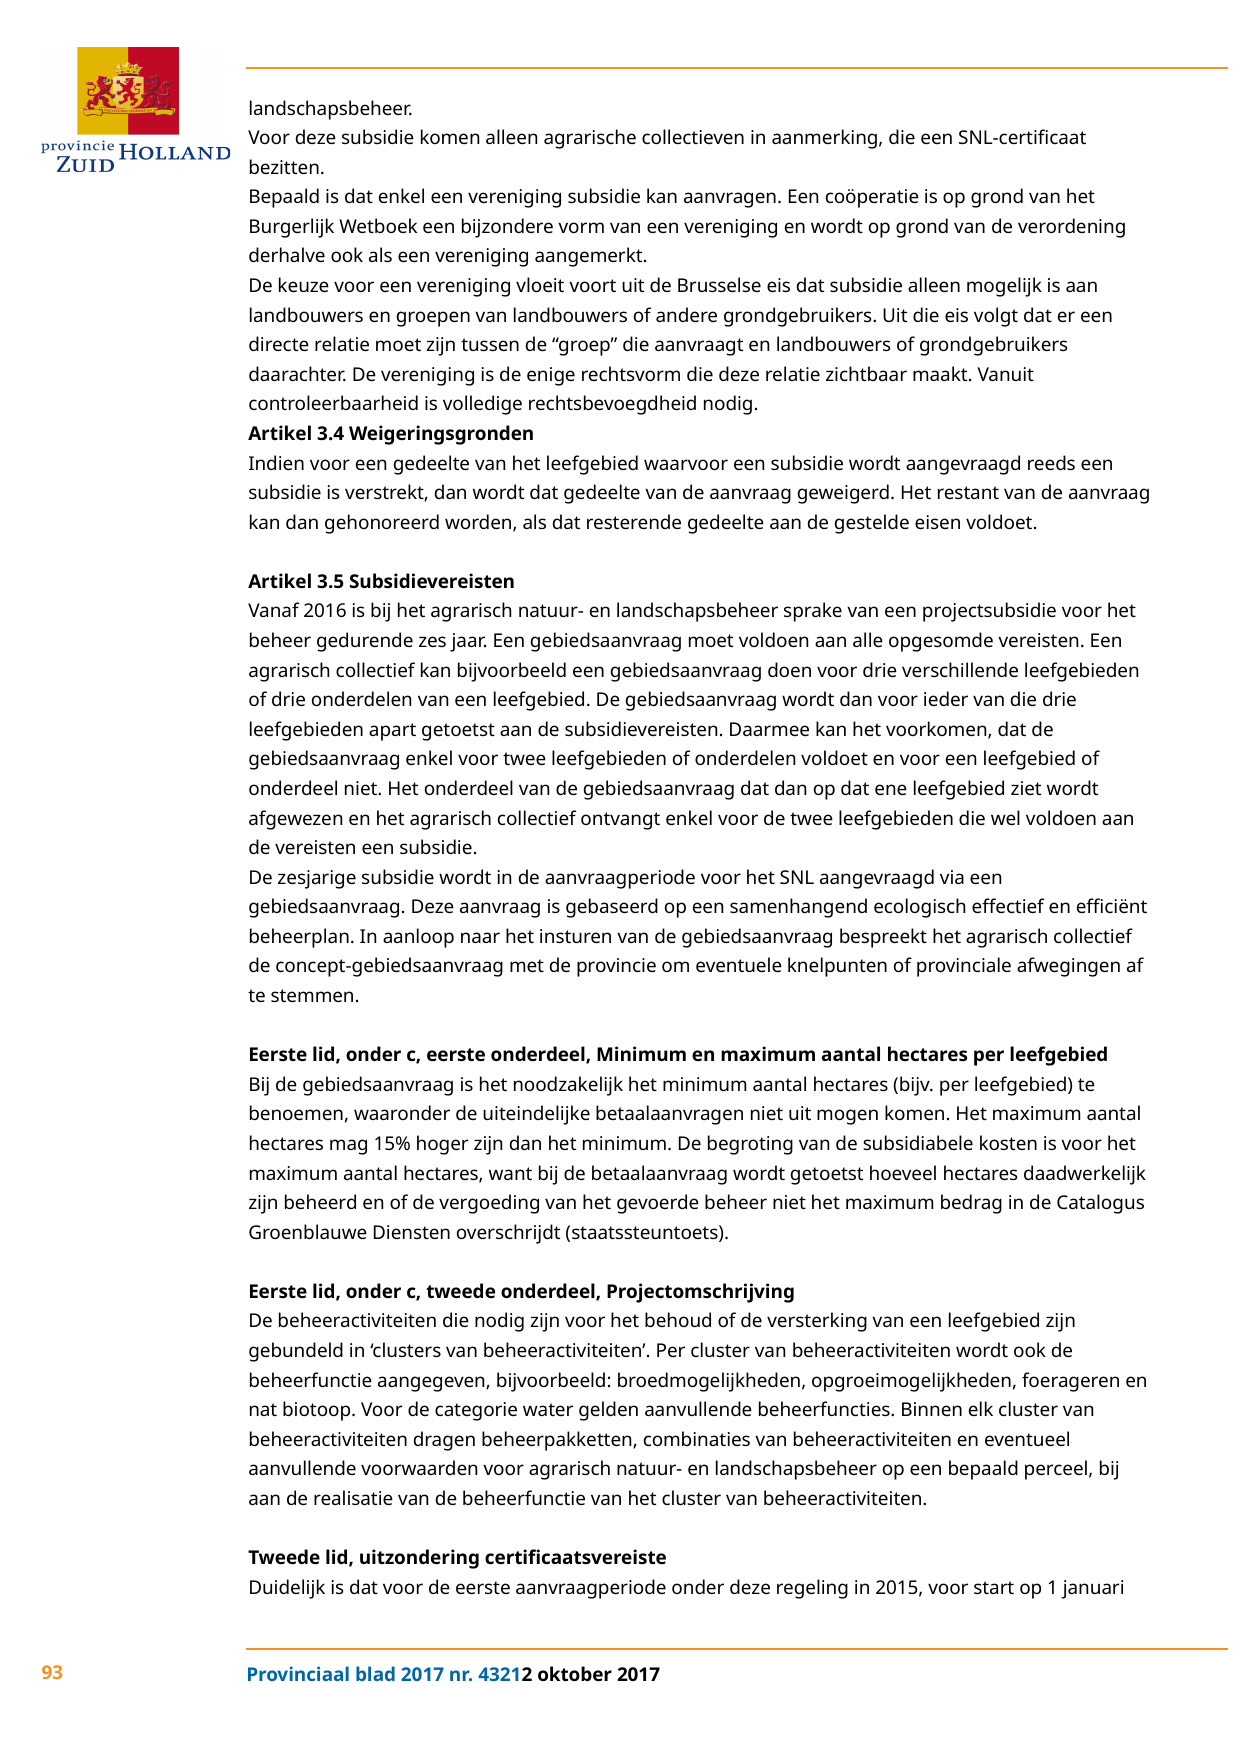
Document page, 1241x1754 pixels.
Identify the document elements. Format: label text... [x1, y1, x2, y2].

text Duidelijk is dat voor de eerste aanvraagperiode onder deze regeling in 2015, voor start op 1 januari [248, 1574, 1152, 1600]
text Eerste lid, onder c, tweede onderdeel, Projectomschrijving [248, 1278, 1152, 1304]
text Bij de gebiedsaanvraag is het noodzakelijk het minimum aantal hectares (bijv. per leefgebied) te benoemen, waaronder de uiteindelijke betaalaanvragen niet uit mogen komen. Het maximum aantal hectares mag 15% hoger zijn dan het minimum. De begroting van de subsidiabele kosten is voor het maximum aantal hectares, want bij de betaalaanvraag wordt getoetst hoeveel hectares daadwerkelijk zijn beheerd en of de vergoeding van het gevoerde beheer niet het maximum bedrag in de Catalogus Groenblauwe Diensten overschrijdt (staatssteuntoets). [248, 1071, 1152, 1245]
text Voor deze subsidie komen alleen agrarische collectieven in aanmerking, die een SNL-certificaat bezitten. [248, 124, 1152, 180]
text Vanaf 2016 is bij het agrarisch natuur- en landschapsbeheer sprake van een projectsubsidie voor het beheer gedurende zes jaar. Een gebiedsaanvraag moet voldoen aan alle opgesomde vereisten. Een agrarisch collectief kan bijvoorbeeld een gebiedsaanvraag doen voor drie verschillende leefgebieden of drie onderdelen van een leefgebied. De gebiedsaanvraag wordt dan voor ieder van die drie leefgebieden apart getoetst aan de subsidievereisten. Daarmee kan het voorkomen, dat de gebiedsaanvraag enkel voor twee leefgebieden of onderdelen voldoet en voor een leefgebied of onderdeel niet. Het onderdeel van de gebiedsaanvraag dat dan op dat ene leefgebied ziet wordt afgewezen en het agrarisch collectief ontvangt enkel voor de twee leefgebieden die wel voldoen aan de vereisten een subsidie. [248, 598, 1152, 860]
text landschapsbeheer. [248, 95, 1152, 121]
picture [41, 47, 231, 172]
text Artikel 3.4 Weigeringsgronden [248, 420, 1152, 446]
text Eerste lid, onder c, eerste onderdeel, Minimum en maximum aantal hectares per leefgebied [248, 1041, 1152, 1067]
text De zesjarige subsidie wordt in de aanvraagperiode voor het SNL aangevraagd via een gebiedsaanvraag. Deze aanvraag is gebaseerd op een samenhangend ecologisch effectief en efficiënt beheerplan. In aanloop naar het insturen van de gebiedsaanvraag bespreekt het agrarisch collectief de concept-gebiedsaanvraag met de provincie om eventuele knelpunten of provinciale afwegingen af te stemmen. [248, 864, 1152, 1008]
text Artikel 3.5 Subsidievereisten [248, 568, 1152, 594]
text Tweede lid, uitzondering certificaatsvereiste [248, 1544, 1152, 1570]
text Indien voor een gedeelte van het leefgebied waarvoor een subsidie wordt aangevraagd reeds een subsidie is verstrekt, dan wordt dat gedeelte van de aanvraag geweigerd. Het restant van de aanvraag kan dan gehonoreerd worden, als dat resterende gedeelte aan de gestelde eisen voldoet. [248, 450, 1152, 535]
text De keuze voor een vereniging vloeit voort uit de Brusselse eis dat subsidie alleen mogelijk is aan landbouwers en groepen van landbouwers of andere grondgebruikers. Uit die eis volgt dat er een directe relatie moet zijn tussen de “groep” die aanvraagt en landbouwers of grondgebruikers daarachter. De vereniging is de enige rechtsvorm die deze relatie zichtbaar maakt. Vanuit controleerbaarheid is volledige rechtsbevoegdheid nodig. [248, 272, 1152, 416]
text De beheeractiviteiten die nodig zijn voor het behoud of de versterking van een leefgebied zijn gebundeld in ‘clusters van beheeractiviteiten’. Per cluster van beheeractiviteiten wordt ook de beheerfunctie aangegeven, bijvoorbeeld: broedmogelijkheden, opgroeimogelijkheden, foerageren en nat biotoop. Voor de categorie water gelden aanvullende beheerfuncties. Binnen elk cluster van beheeractiviteiten dragen beheerpakketten, combinaties van beheeractiviteiten en eventueel aanvullende voorwaarden voor agrarisch natuur- en landschapsbeheer op een bepaald perceel, bij aan de realisatie van de beheerfunctie van het cluster van beheeractiviteiten. [248, 1308, 1152, 1511]
text Bepaald is dat enkel een vereniging subsidie kan aanvragen. Een coöperatie is op grond van het Burgerlijk Wetboek een bijzondere vorm van een vereniging en wordt op grond van de verordening derhalve ook als een vereniging aangemerkt. [248, 183, 1152, 268]
